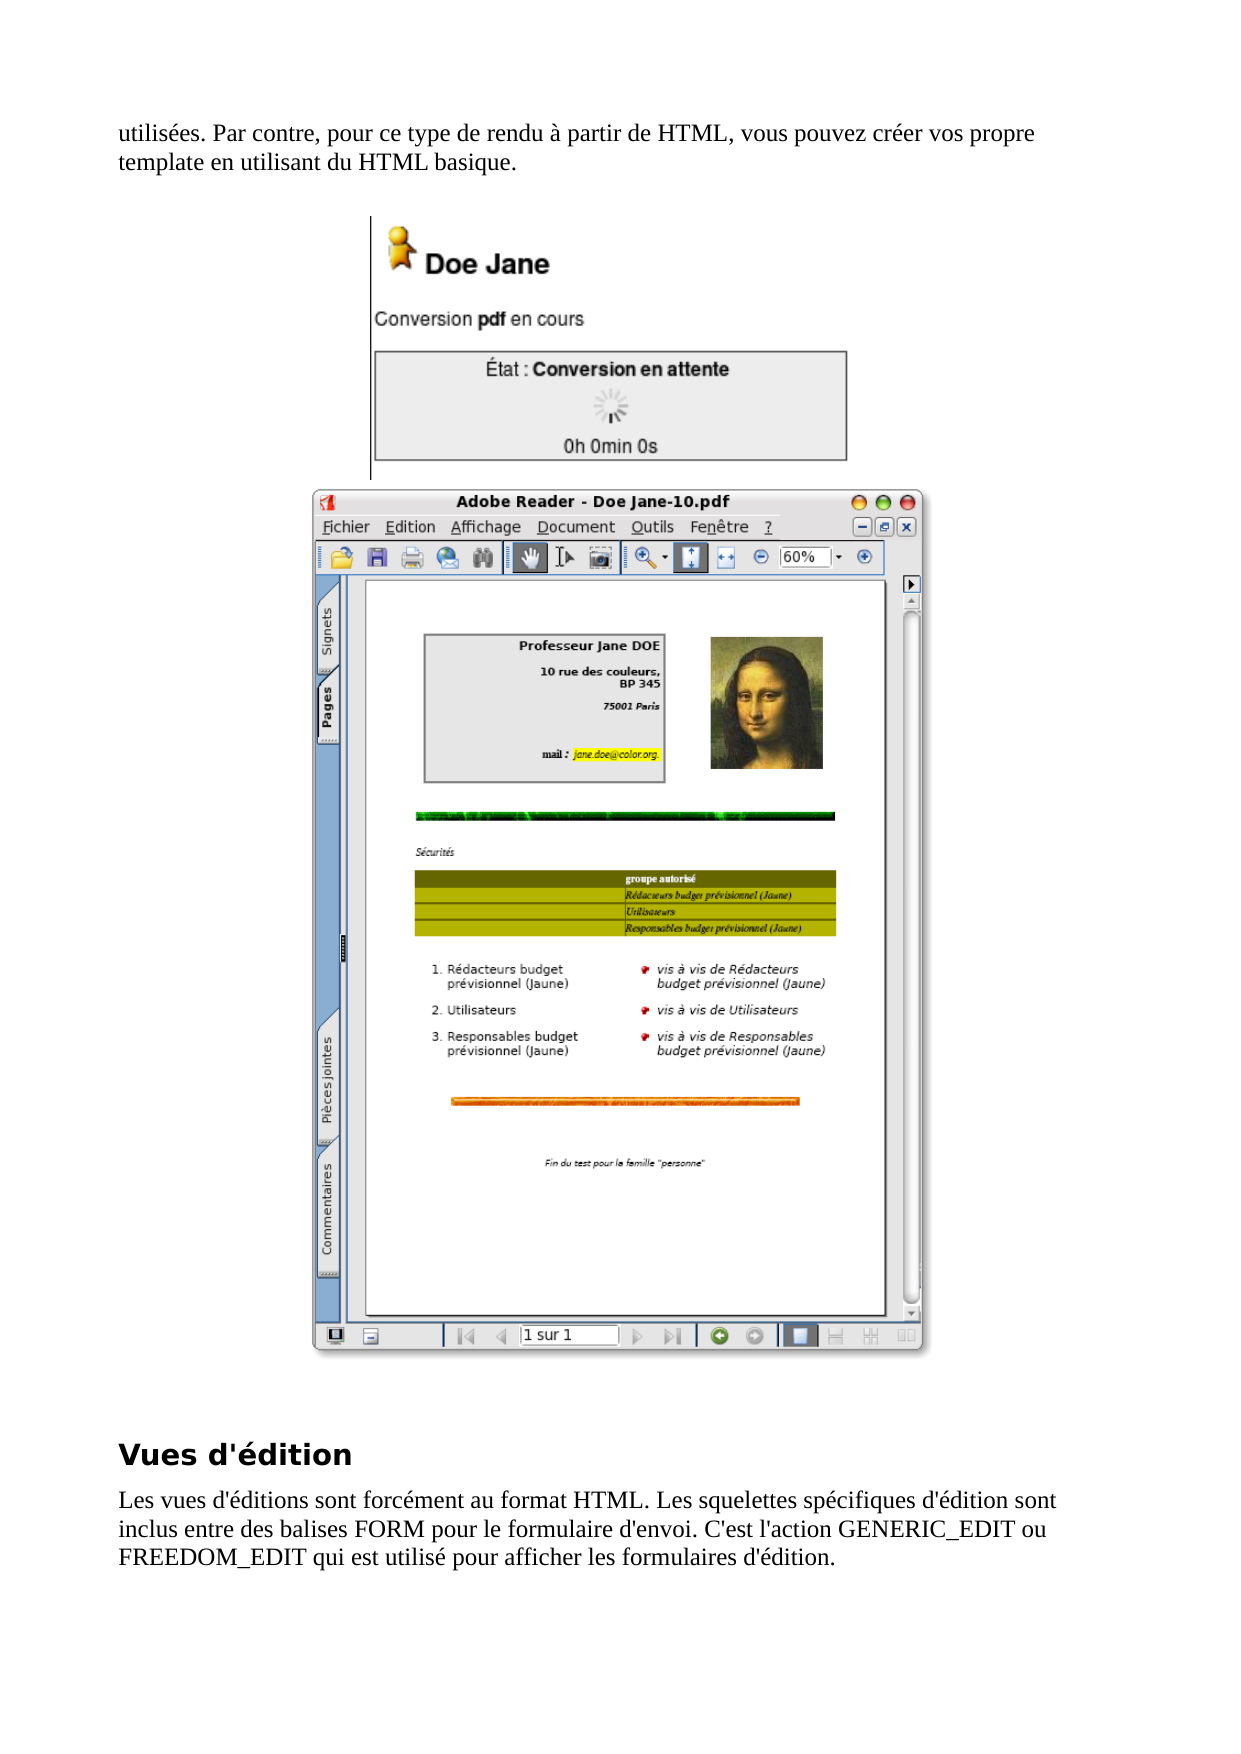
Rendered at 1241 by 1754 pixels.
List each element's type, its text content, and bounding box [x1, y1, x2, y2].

picture [307, 484, 933, 1360]
text utilisées. Par contre, pour ce type de rendu à partir de HTML, vous pouvez créer vos propre template en utilisant du HTML basique. [118, 118, 1122, 176]
picture [370, 216, 870, 480]
text Les vues d'éditions sont forcément au format HTML. Les squelettes spécifiques d'édition sont inclus entre des balises FORM pour le formulaire d'envoi. C'est l'action GENERIC_EDIT ou FREEDOM_EDIT qui est utilisé pour afficher les formulaires d'édition. [118, 1485, 1122, 1571]
subtitle Vues d'édition [118, 1438, 1122, 1472]
